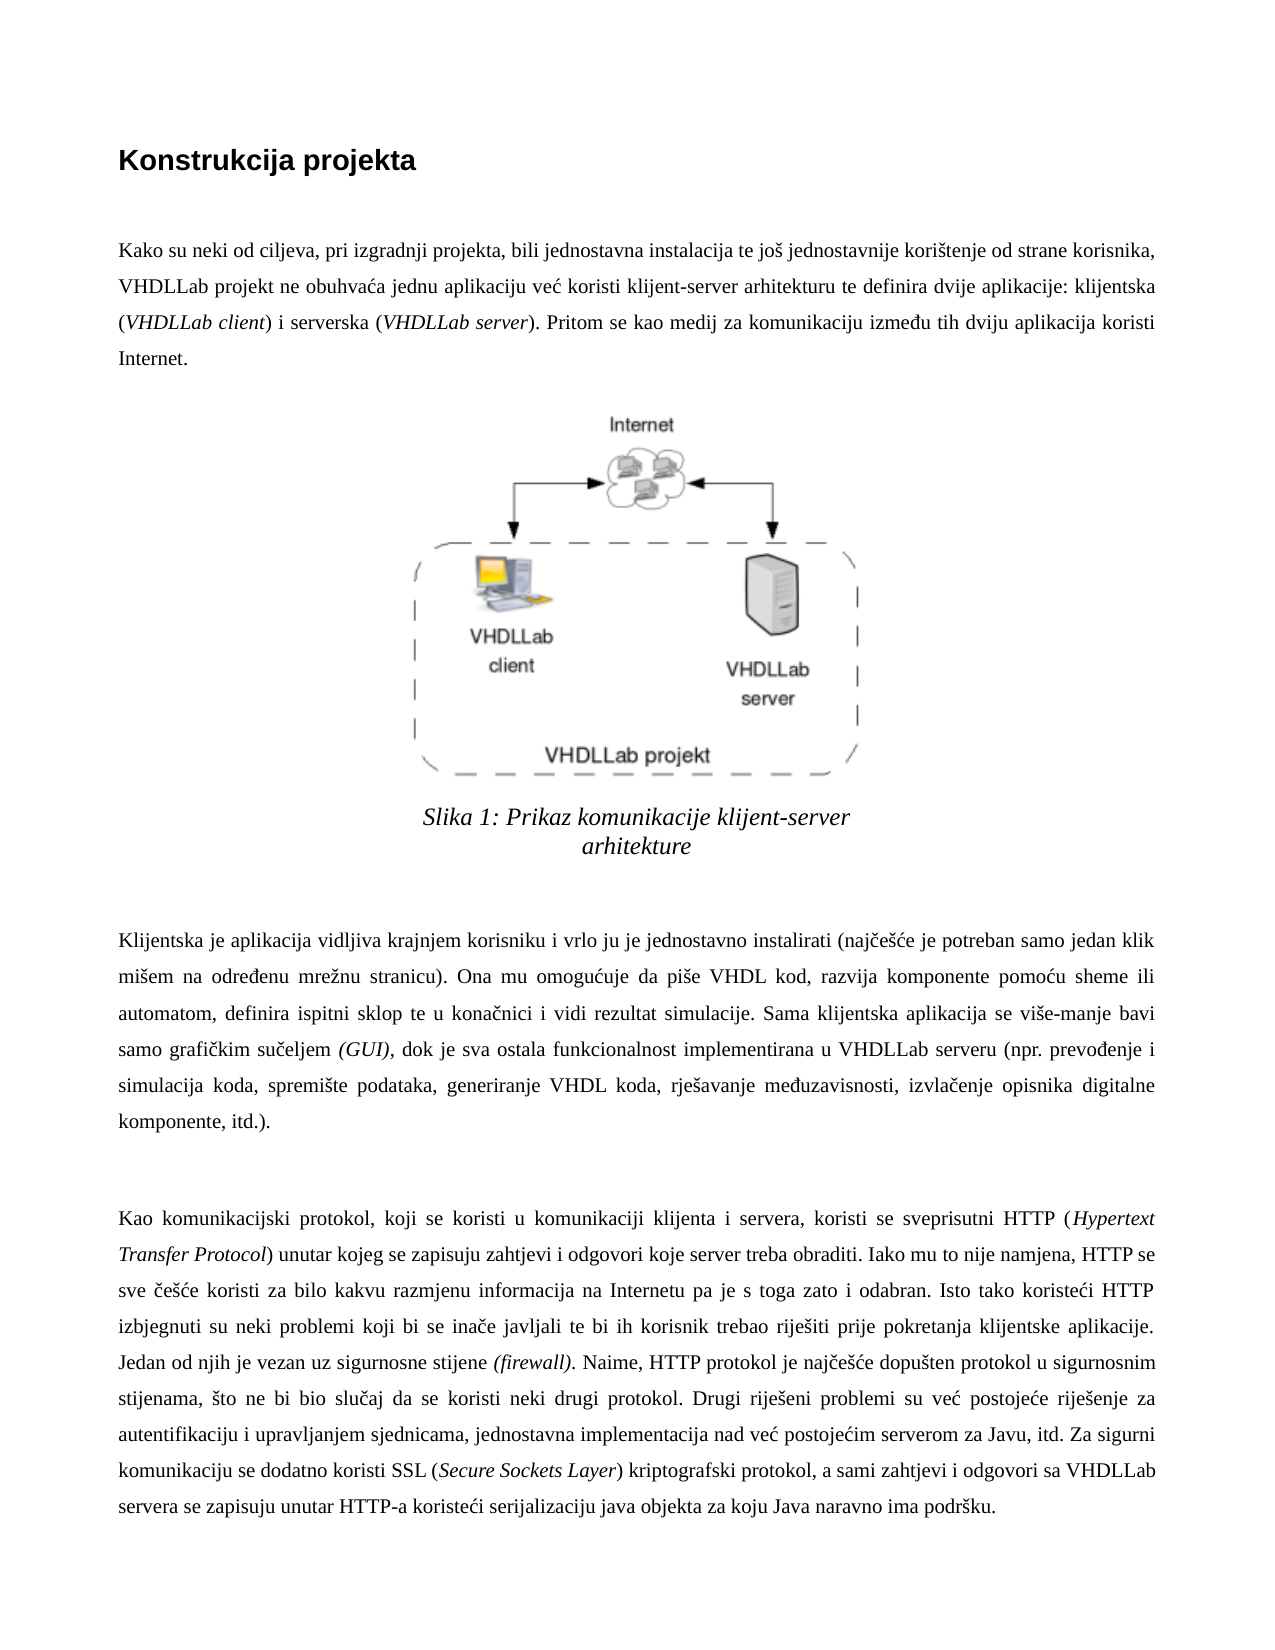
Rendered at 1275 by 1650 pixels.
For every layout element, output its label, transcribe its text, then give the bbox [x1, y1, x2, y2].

text Klijentska je aplikacija vidljiva krajnjem korisniku i vrlo ju je jednostavno instalirati (najčešće je potreban samo jedan klik mišem na određenu mrežnu stranicu). Ona mu omogućuje da piše VHDL kod, razvija komponente pomoću sheme ili automatom, definira ispitni sklop te u konačnici i vidi rezultat simulacije. Sama klijentska aplikacija se više-manje bavi samo grafičkim sučeljem (GUI), dok je sva ostala funkcionalnost implementirana u VHDLLab serveru (npr. prevođenje i simulacija koda, spremište podataka, generiranje VHDL koda, rješavanje međuzavisnosti, izvlačenje opisnika digitalne komponente, itd.). [118, 928, 1157, 1133]
subtitle Konstrukcija projekta [118, 143, 1157, 177]
text Kao komunikacijski protokol, koji se koristi u komunikaciji klijenta i servera, koristi se sveprisutni HTTP (Hypertext Transfer Protocol) unutar kojeg se zapisuju zahtjevi i odgovori koje server treba obraditi. Iako mu to nije namjena, HTTP se sve češće koristi za bilo kakvu razmjenu informacija na Internetu pa je s toga zato i odabran. Isto tako koristeći HTTP izbjegnuti su neki problemi koji bi se inače javljali te bi ih korisnik trebao riješiti prije pokretanja klijentske aplikacije. Jedan od njih je vezan uz sigurnosne stijene (firewall). Naime, HTTP protokol je najčešće dopušten protokol u sigurnosnim stijenama, što ne bi bio slučaj da se koristi neki drugi protokol. Drugi riješeni problemi su već postojeće riješenje za autentifikaciju i upravljanjem sjednicama, jednostavna implementacija nad već postojećim serverom za Javu, itd. Za sigurni komunikaciju se dodatno koristi SSL (Secure Sockets Layer) kriptografski protokol, a sami zahtjevi i odgovori sa VHDLLab servera se zapisuju unutar HTTP-a koristeći serijalizaciju java objekta za koju Java naravno ima podršku. [118, 1206, 1157, 1518]
text Kako su neki od ciljeva, pri izgradnji projekta, bili jednostavna instalacija te još jednostavnije korištenje od strane korisnika, VHDLLab projekt ne obuhvaća jednu aplikaciju već koristi klijent-server arhitekturu te definira dvije aplikacije: klijentska (VHDLLab client) i serverska (VHDLLab server). Pritom se kao medij za komunikaciju između tih dviju aplikacija koristi Internet. [118, 238, 1157, 370]
picture [394, 407, 882, 803]
text Slika 1: Prikaz komunikacije klijent-server arhitekture [394, 803, 881, 860]
